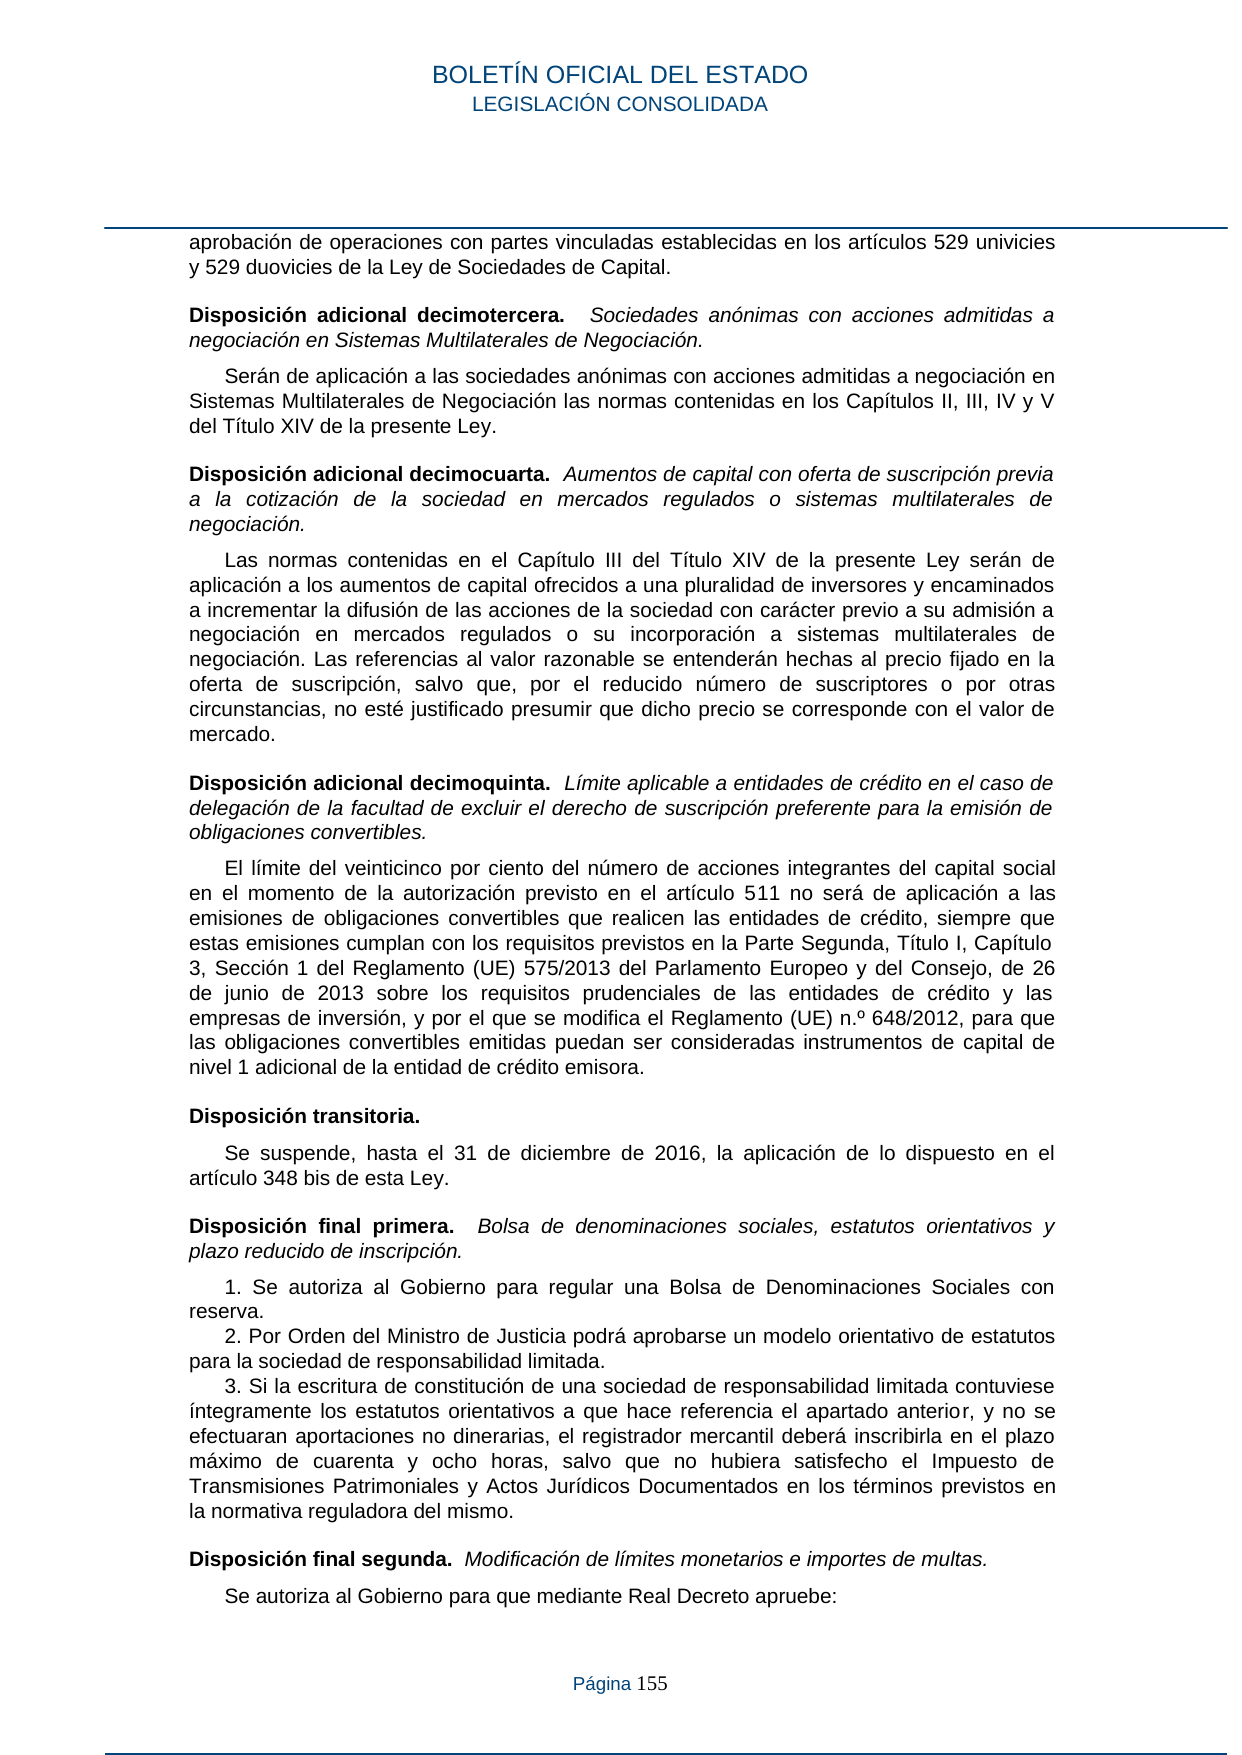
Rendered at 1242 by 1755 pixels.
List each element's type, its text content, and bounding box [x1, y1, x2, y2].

text Las normas contenidas en el Capítulo III del Título XIV de la presente Ley serán de aplicación a los aumentos de capital ofrecidos a una pluralidad de inversores y encaminados a incrementar la difusión de las acciones de la sociedad con carácter previo a su admisión a negociación en mercados regulados o su incorporación a sistemas multilaterales de negociación. Las referencias al valor razonable se entenderán hechas al precio fijado en la oferta de suscripción, salvo que, por el reducido número de suscriptores o por otras circunstancias, no esté justificado presumir que dicho precio se corresponde con el valor de mercado. [189, 548, 1056, 746]
text [189, 205, 1056, 227]
text Disposición final primera. Bolsa de denominaciones sociales, estatutos orientativos y plazo reducido de inscripción. [189, 1214, 1056, 1263]
text Disposición adicional decimocuarta. Aumentos de capital con oferta de suscripción previa a la cotización de la sociedad en mercados regulados o sistemas multilaterales de negociación. [189, 462, 1056, 536]
text Disposición transitoria. [189, 1104, 425, 1128]
text Disposición adicional decimotercera. Sociedades anónimas con acciones admitidas a negociación en Sistemas Multilaterales de Negociación. [189, 303, 1056, 352]
text Se suspende, hasta el 31 de diciembre de 2016, la aplicación de lo dispuesto en el artículo 348 bis de esta Ley. [189, 1140, 1056, 1189]
text Se autoriza al Gobierno para que mediante Real Decreto apruebe: [224, 1584, 1196, 1608]
text Serán de aplicación a las sociedades anónimas con acciones admitidas a negociación en Sistemas Multilaterales de Negociación las normas contenidas en los Capítulos II, III, IV y V del Título XIV de la presente Ley. [189, 364, 1056, 437]
text aprobación de operaciones con partes vinculadas establecidas en los artículos 529 univicies y 529 duovicies de la Ley de Sociedades de Capital. [189, 229, 1056, 278]
text Disposición adicional decimoquinta. Límite aplicable a entidades de crédito en el caso de delegación de la facultad de excluir el derecho de suscripción preferente para la emisión de obligaciones convertibles. [189, 770, 1056, 844]
text 2. Por Orden del Ministro de Justicia podrá aprobarse un modelo orientativo de estatutos para la sociedad de responsabilidad limitada. [189, 1324, 1056, 1373]
text 1. Se autoriza al Gobierno para regular una Bolsa de Denominaciones Sociales con reserva. [189, 1274, 1056, 1323]
text 3. Si la escritura de constitución de una sociedad de responsabilidad limitada contuviese íntegramente los estatutos orientativos a que hace referencia el apartado anterior, y no se efectuaran aportaciones no dinerarias, el registrador mercantil deberá inscribirla en el plazo máximo de cuarenta y ocho horas, salvo que no hubiera satisfecho el Impuesto de Transmisiones Patrimoniales y Actos Jurídicos Documentados en los términos previstos en la normativa reguladora del mismo. [189, 1374, 1056, 1522]
text Disposición final segunda. Modificación de límites monetarios e importes de multas. [189, 1547, 993, 1571]
text El límite del veinticinco por ciento del número de acciones integrantes del capital social en el momento de la autorización previsto en el artículo 511 no será de aplicación a las emisiones de obligaciones convertibles que realicen las entidades de crédito, siempre que estas emisiones cumplan con los requisitos previstos en la Parte Segunda, Título I, Capítulo [189, 856, 1056, 954]
text 3, Sección 1 del Reglamento (UE) 575/2013 del Parlamento Europeo y del Consejo, de 26 de junio de 2013 sobre los requisitos prudenciales de las entidades de crédito y las empresas de inversión, y por el que se modifica el Reglamento (UE) n.º 648/2012, para que las obligaciones convertibles emitidas puedan ser consideradas instrumentos de capital de nivel 1 adicional de la entidad de crédito emisora. [189, 956, 1056, 1079]
